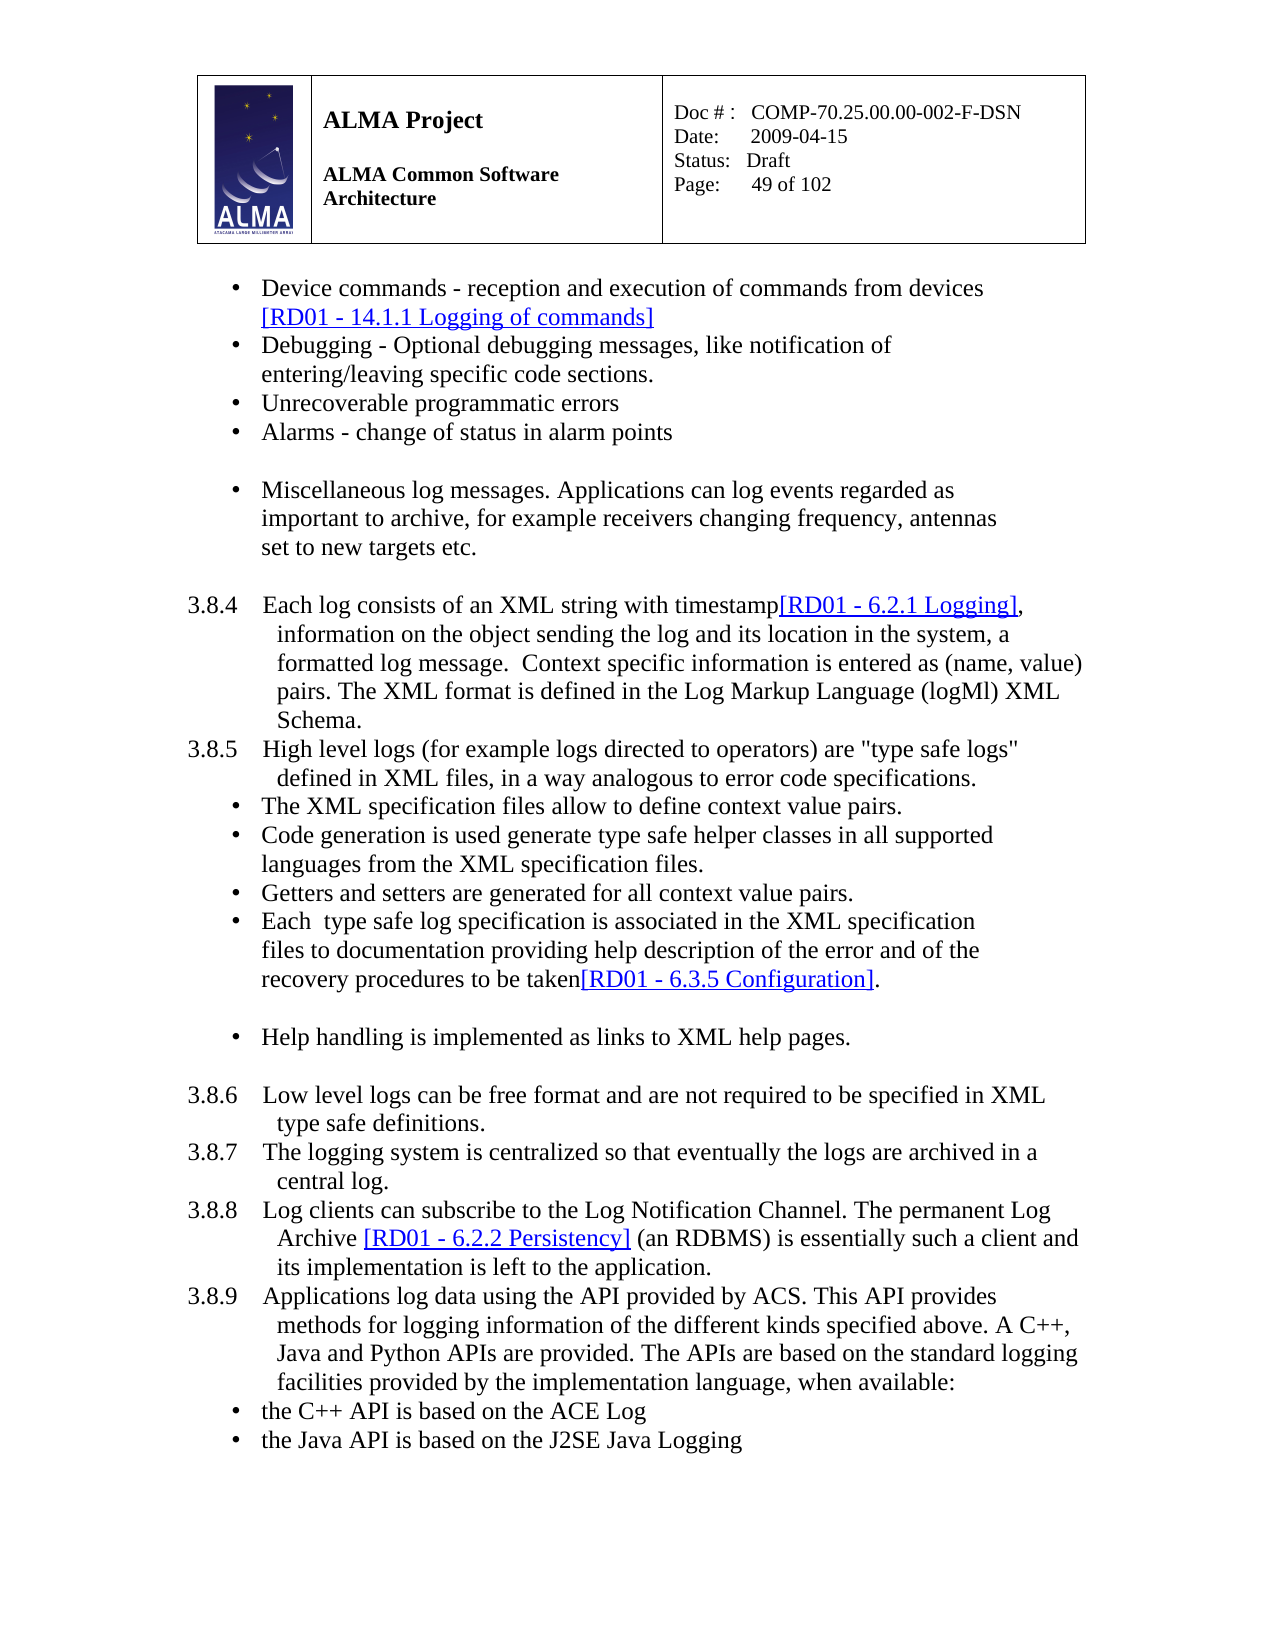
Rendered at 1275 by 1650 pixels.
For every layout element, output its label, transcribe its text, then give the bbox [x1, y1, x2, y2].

list Getters and setters are generated for all context value pairs. [232, 878, 1012, 906]
subtitle Log clients can subscribe to the Log Notification Channel. The permanent Log Archive [RD01 - 6.2.2 Persistency] (an RDBMS) is essentially such a client and its implementation is left to the application. [187, 1195, 1087, 1281]
subtitle High level logs (for example logs directed to operators) are "type safe logs" defined in XML files, in a way analogous to error code specifications. [187, 734, 1087, 791]
list Device commands - reception and execution of commands from devices [RD01 - 14.1.1 Logging of commands] [232, 273, 1012, 331]
subtitle Low level logs can be free format and are not required to be specified in XML type safe definitions. [187, 1080, 1087, 1137]
list Alarms - change of status in alarm points [232, 417, 1012, 446]
list Miscellaneous log messages. Applications can log events regarded as important to archive, for example receivers changing frequency, antennas set to new targets etc. [232, 475, 1012, 561]
list Each type safe log specification is associated in the XML specification files to documentation providing help description of the error and of the recovery procedures to be taken[RD01 - 6.3.5 Configuration]. [232, 906, 1012, 993]
list The XML specification files allow to define context value pairs. [232, 791, 1012, 820]
subtitle Each log consists of an XML string with timestamp[RD01 - 6.2.1 Logging], information on the object sending the log and its location in the system, a formatted log message. Context specific information is entered as (name, value) pairs. The XML format is defined in the Log Markup Language (logMl) XML Schema. [187, 590, 1087, 734]
list Help handling is implemented as links to XML help pages. [232, 1022, 1012, 1051]
list Unrecoverable programmatic errors [232, 388, 1012, 417]
list Code generation is used generate type safe helper classes in all supported languages from the XML specification files. [232, 820, 1012, 878]
list Debugging - Optional debugging messages, like notification of entering/leaving specific code sections. [232, 331, 1012, 388]
list the Java API is based on the J2SE Java Logging [232, 1425, 1012, 1453]
picture [214, 85, 293, 235]
subtitle The logging system is centralized so that eventually the logs are archived in a central log. [187, 1137, 1087, 1195]
subtitle Applications log data using the API provided by ACS. This API provides methods for logging information of the different kinds specified above. A C++, Java and Python APIs are provided. The APIs are based on the standard logging facilities provided by the implementation language, when available: [187, 1281, 1087, 1396]
list the C++ API is based on the ACE Log [232, 1396, 1012, 1425]
